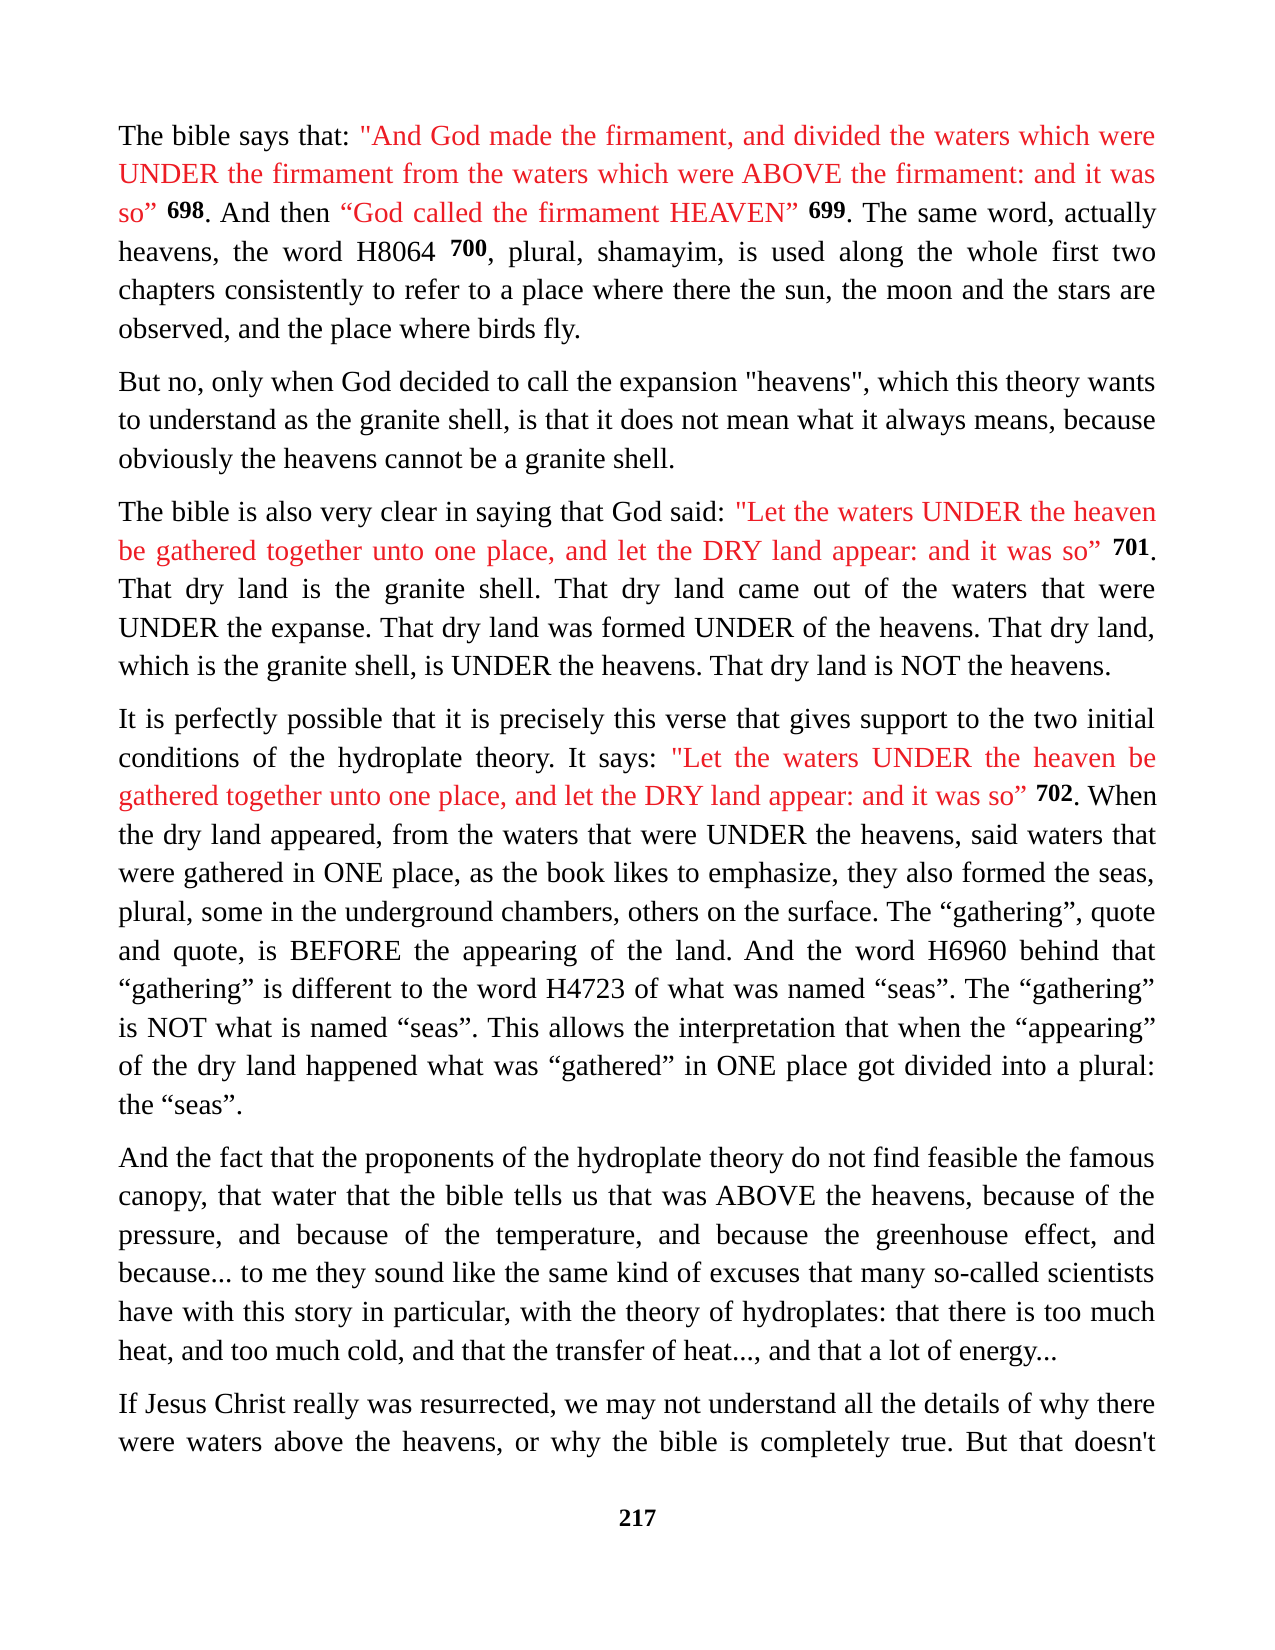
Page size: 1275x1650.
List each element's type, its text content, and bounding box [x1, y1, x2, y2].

text It is perfectly possible that it is precisely this verse that gives support to the two initial conditions of the hydroplate theory. It says: "Let the waters UNDER the heaven be gathered together unto one place, and let the DRY land appear: and it was so” . When the dry land appeared, from the waters that were UNDER the heavens, said waters that were gathered in ONE place, as the book likes to emphasize, they also formed the seas, plural, some in the underground chambers, others on the surface. The “gathering”, quote and quote, is BEFORE the appearing of the land. And the word H6960 behind that “gathering” is different to the word H4723 of what was named “seas”. The “gathering” is NOT what is named “seas”. This allows the interpretation that when the “appearing” of the dry land happened what was “gathered” in ONE place got divided into a plural: the “seas”. [118, 701, 1157, 1120]
text The bible is also very clear in saying that God said: "Let the waters UNDER the heaven be gathered together unto one place, and let the DRY land appear: and it was so” . That dry land is the granite shell. That dry land came out of the waters that were UNDER the expanse. That dry land was formed UNDER of the heavens. That dry land, which is the granite shell, is UNDER the heavens. That dry land is NOT the heavens. [118, 494, 1157, 682]
text And the fact that the proponents of the hydroplate theory do not find feasible the famous canopy, that water that the bible tells us that was ABOVE the heavens, because of the pressure, and because of the temperature, and because the greenhouse effect, and because... to me they sound like the same kind of excuses that many so-called scientists have with this story in particular, with the theory of hydroplates: that there is too much heat, and too much cold, and that the transfer of heat..., and that a lot of energy... [118, 1140, 1157, 1366]
text If Jesus Christ really was resurrected, we may not understand all the details of why there were waters above the heavens, or why the bible is completely true. But that doesn't [118, 1386, 1157, 1458]
text But no, only when God decided to call the expansion "heavens", which this theory wants to understand as the granite shell, is that it does not mean what it always means, because obviously the heavens cannot be a granite shell. [118, 364, 1157, 474]
text The bible says that: "And God made the firmament, and divided the waters which were UNDER the firmament from the waters which were ABOVE the firmament: and it was so” . And then “God called the firmament HEAVEN” . The same word, actually heavens, the word H8064 , plural, shamayim, is used along the whole first two chapters consistently to refer to a place where there the sun, the moon and the stars are observed, and the place where birds fly. [118, 118, 1157, 344]
